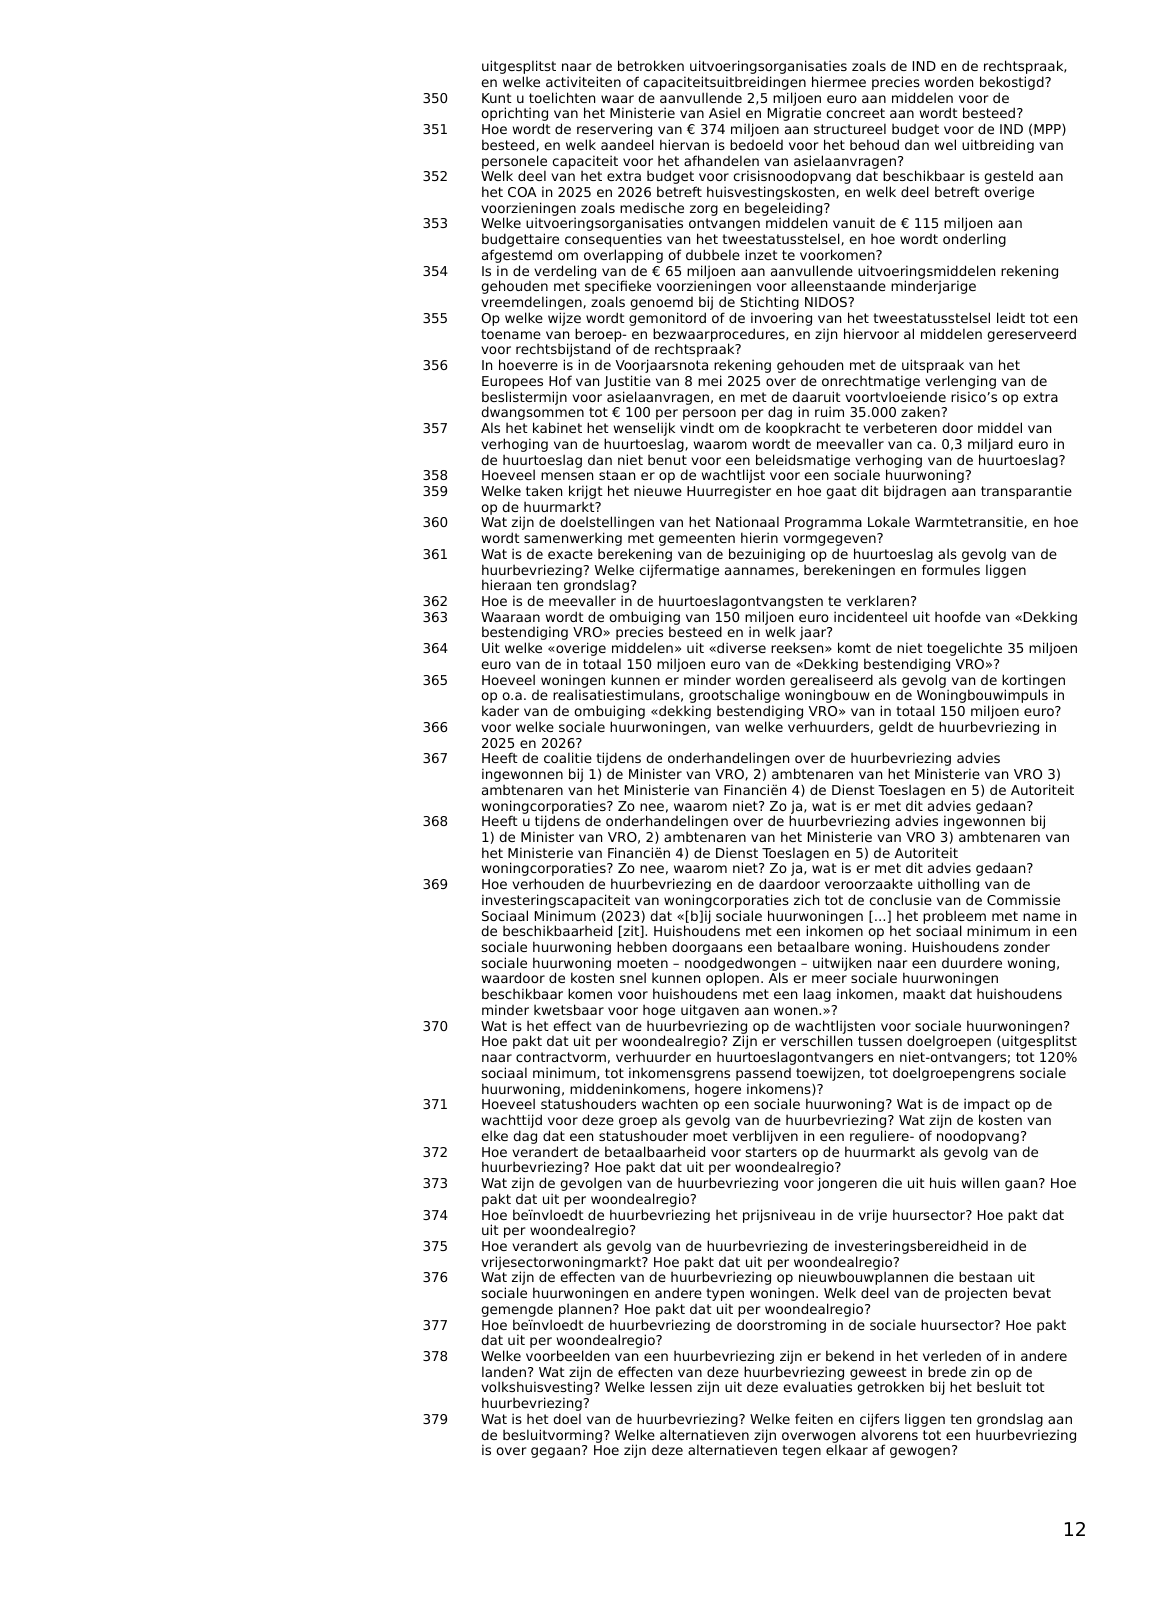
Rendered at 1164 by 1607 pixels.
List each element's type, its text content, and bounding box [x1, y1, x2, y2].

table_cell 355 [422, 311, 475, 358]
table_cell 360 [422, 515, 475, 547]
table_cell 359 [422, 484, 475, 515]
table_cell 361 [422, 547, 475, 594]
table_cell 364 [422, 641, 475, 672]
table_cell 367 [422, 751, 475, 814]
table_cell 362 [422, 594, 475, 609]
table_cell Welke taken krijgt het nieuwe Huurregister en hoe gaat dit bijdragen aan transparantie op de huurmarkt? [475, 484, 1087, 515]
table_cell 375 [422, 1239, 475, 1270]
table_cell Hoeveel woningen kunnen er minder worden gerealiseerd als gevolg van de kortingen op o.a. de realisatiestimulans, grootschalige woningbouw en de Woningbouwimpuls in kader van de ombuiging «dekking bestendiging VRO» van in totaal 150 miljoen euro? [475, 673, 1087, 720]
table_cell Hoe is de meevaller in de huurtoeslagontvangsten te verklaren? [475, 594, 1087, 609]
table_cell In hoeverre is in de Voorjaarsnota rekening gehouden met de uitspraak van het Europees Hof van Justitie van 8 mei 2025 over de onrechtmatige verlenging van de beslistermijn voor asielaanvragen, en met de daaruit voortvloeiende risico’s op extra dwangsommen tot € 100 per persoon per dag in ruim 35.000 zaken? [475, 358, 1087, 421]
table_cell 368 [422, 814, 475, 877]
table_cell Heeft de coalitie tijdens de onderhandelingen over de huurbevriezing advies ingewonnen bij 1) de Minister van VRO, 2) ambtenaren van het Ministerie van VRO 3) ambtenaren van het Ministerie van Financiën 4) de Dienst Toeslagen en 5) de Autoriteit woningcorporaties? Zo nee, waarom niet? Zo ja, wat is er met dit advies gedaan? [475, 751, 1087, 814]
table_cell Hoeveel statushouders wachten op een sociale huurwoning? Wat is de impact op de wachttijd voor deze groep als gevolg van de huurbevriezing? Wat zijn de kosten van elke dag dat een statushouder moet verblijven in een reguliere- of noodopvang? [475, 1097, 1087, 1144]
table_cell 373 [422, 1176, 475, 1207]
table_cell Hoe beïnvloedt de huurbevriezing het prijsniveau in de vrije huursector? Hoe pakt dat uit per woondealregio? [475, 1207, 1087, 1239]
table_cell Wat zijn de effecten van de huurbevriezing op nieuwbouwplannen die bestaan uit sociale huurwoningen en andere typen woningen. Welk deel van de projecten bevat gemengde plannen? Hoe pakt dat uit per woondealregio? [475, 1270, 1087, 1317]
table_cell 363 [422, 610, 475, 641]
table_cell Hoe verhouden de huurbevriezing en de daardoor veroorzaakte uitholling van de investeringscapaciteit van woningcorporaties zich tot de conclusie van de Commissie Sociaal Minimum (2023) dat «[b]ij sociale huurwoningen [...] het probleem met name in de beschikbaarheid [zit]. Huishoudens met een inkomen op het sociaal minimum in een sociale huurwoning hebben doorgaans een betaalbare woning. Huishoudens zonder sociale huurwoning moeten – noodgedwongen – uitwijken naar een duurdere woning, waardoor de kosten snel kunnen oplopen. Als er meer sociale huurwoningen beschikbaar komen voor huishoudens met een laag inkomen, maakt dat huishoudens minder kwetsbaar voor hoge uitgaven aan wonen.»? [475, 877, 1087, 1018]
table_cell 369 [422, 877, 475, 1018]
table_cell 354 [422, 264, 475, 311]
table_cell 357 [422, 421, 475, 468]
table_cell Hoe verandert als gevolg van de huurbevriezing de investeringsbereidheid in de vrijesectorwoningmarkt? Hoe pakt dat uit per woondealregio? [475, 1239, 1087, 1270]
table_cell Hoe wordt de reservering van € 374 miljoen aan structureel budget voor de IND (MPP) besteed, en welk aandeel hiervan is bedoeld voor het behoud dan wel uitbreiding van personele capaciteit voor het afhandelen van asielaanvragen? [475, 122, 1087, 169]
table_cell 372 [422, 1144, 475, 1176]
table_cell Welk deel van het extra budget voor crisisnoodopvang dat beschikbaar is gesteld aan het COA in 2025 en 2026 betreft huisvestingskosten, en welk deel betreft overige voorzieningen zoals medische zorg en begeleiding? [475, 169, 1087, 216]
table_cell 351 [422, 122, 475, 169]
table_cell [422, 59, 475, 91]
table_cell 356 [422, 358, 475, 421]
table_cell Als het kabinet het wenselijk vindt om de koopkracht te verbeteren door middel van verhoging van de huurtoeslag, waarom wordt de meevaller van ca. 0,3 miljard euro in de huurtoeslag dan niet benut voor een beleidsmatige verhoging van de huurtoeslag? [475, 421, 1087, 468]
table_cell 350 [422, 91, 475, 122]
table_cell 378 [422, 1349, 475, 1412]
table_cell Uit welke «overige middelen» uit «diverse reeksen» komt de niet toegelichte 35 miljoen euro van de in totaal 150 miljoen euro van de «Dekking bestendiging VRO»? [475, 641, 1087, 672]
table_cell Wat is de exacte berekening van de bezuiniging op de huurtoeslag als gevolg van de huurbevriezing? Welke cijfermatige aannames, berekeningen en formules liggen hieraan ten grondslag? [475, 547, 1087, 594]
table_cell Hoeveel mensen staan er op de wachtlijst voor een sociale huurwoning? [475, 468, 1087, 484]
table_cell Op welke wijze wordt gemonitord of de invoering van het tweestatusstelsel leidt tot een toename van beroep- en bezwaarprocedures, en zijn hiervoor al middelen gereserveerd voor rechtsbijstand of de rechtspraak? [475, 311, 1087, 358]
table_cell 379 [422, 1412, 475, 1459]
table_cell Wat zijn de gevolgen van de huurbevriezing voor jongeren die uit huis willen gaan? Hoe pakt dat uit per woondealregio? [475, 1176, 1087, 1207]
table_cell Wat zijn de doelstellingen van het Nationaal Programma Lokale Warmtetransitie, en hoe wordt samenwerking met gemeenten hierin vormgegeven? [475, 515, 1087, 547]
table_cell 366 [422, 720, 475, 751]
table_cell Wat is het doel van de huurbevriezing? Welke feiten en cijfers liggen ten grondslag aan de besluitvorming? Welke alternatieven zijn overwogen alvorens tot een huurbevriezing is over gegaan? Hoe zijn deze alternatieven tegen elkaar af gewogen? [475, 1412, 1087, 1459]
table_cell Hoe verandert de betaalbaarheid voor starters op de huurmarkt als gevolg van de huurbevriezing? Hoe pakt dat uit per woondealregio? [475, 1144, 1087, 1176]
table_cell Welke voorbeelden van een huurbevriezing zijn er bekend in het verleden of in andere landen? Wat zijn de effecten van deze huurbevriezing geweest in brede zin op de volkshuisvesting? Welke lessen zijn uit deze evaluaties getrokken bij het besluit tot huurbevriezing? [475, 1349, 1087, 1412]
table_cell 358 [422, 468, 475, 484]
table_cell 353 [422, 216, 475, 263]
table_cell 376 [422, 1270, 475, 1317]
table_cell Kunt u toelichten waar de aanvullende 2,5 miljoen euro aan middelen voor de oprichting van het Ministerie van Asiel en Migratie concreet aan wordt besteed? [475, 91, 1087, 122]
table_cell Waaraan wordt de ombuiging van 150 miljoen euro incidenteel uit hoofde van «Dekking bestendiging VRO» precies besteed en in welk jaar? [475, 610, 1087, 641]
table_cell 371 [422, 1097, 475, 1144]
table_cell 365 [422, 673, 475, 720]
table_cell Is in de verdeling van de € 65 miljoen aan aanvullende uitvoeringsmiddelen rekening gehouden met specifieke voorzieningen voor alleenstaande minderjarige vreemdelingen, zoals genoemd bij de Stichting NIDOS? [475, 264, 1087, 311]
table_cell 370 [422, 1019, 475, 1097]
table_cell 374 [422, 1207, 475, 1239]
table_cell Heeft u tijdens de onderhandelingen over de huurbevriezing advies ingewonnen bij 1) de Minister van VRO, 2) ambtenaren van het Ministerie van VRO 3) ambtenaren van het Ministerie van Financiën 4) de Dienst Toeslagen en 5) de Autoriteit woningcorporaties? Zo nee, waarom niet? Zo ja, wat is er met dit advies gedaan? [475, 814, 1087, 877]
table_cell voor welke sociale huurwoningen, van welke verhuurders, geldt de huurbevriezing in 2025 en 2026? [475, 720, 1087, 751]
table_cell Welke uitvoeringsorganisaties ontvangen middelen vanuit de € 115 miljoen aan budgettaire consequenties van het tweestatusstelsel, en hoe wordt onderling afgestemd om overlapping of dubbele inzet te voorkomen? [475, 216, 1087, 263]
table_cell uitgesplitst naar de betrokken uitvoeringsorganisaties zoals de IND en de rechtspraak, en welke activiteiten of capaciteitsuitbreidingen hiermee precies worden bekostigd? [475, 59, 1087, 91]
table_cell Hoe beïnvloedt de huurbevriezing de doorstroming in de sociale huursector? Hoe pakt dat uit per woondealregio? [475, 1318, 1087, 1349]
table_cell 377 [422, 1318, 475, 1349]
table_cell 352 [422, 169, 475, 216]
table_cell Wat is het effect van de huurbevriezing op de wachtlijsten voor sociale huurwoningen? Hoe pakt dat uit per woondealregio? Zijn er verschillen tussen doelgroepen (uitgesplitst naar contractvorm, verhuurder en huurtoeslagontvangers en niet-ontvangers; tot 120% sociaal minimum, tot inkomensgrens passend toewijzen, tot doelgroepengrens sociale huurwoning, middeninkomens, hogere inkomens)? [475, 1019, 1087, 1097]
